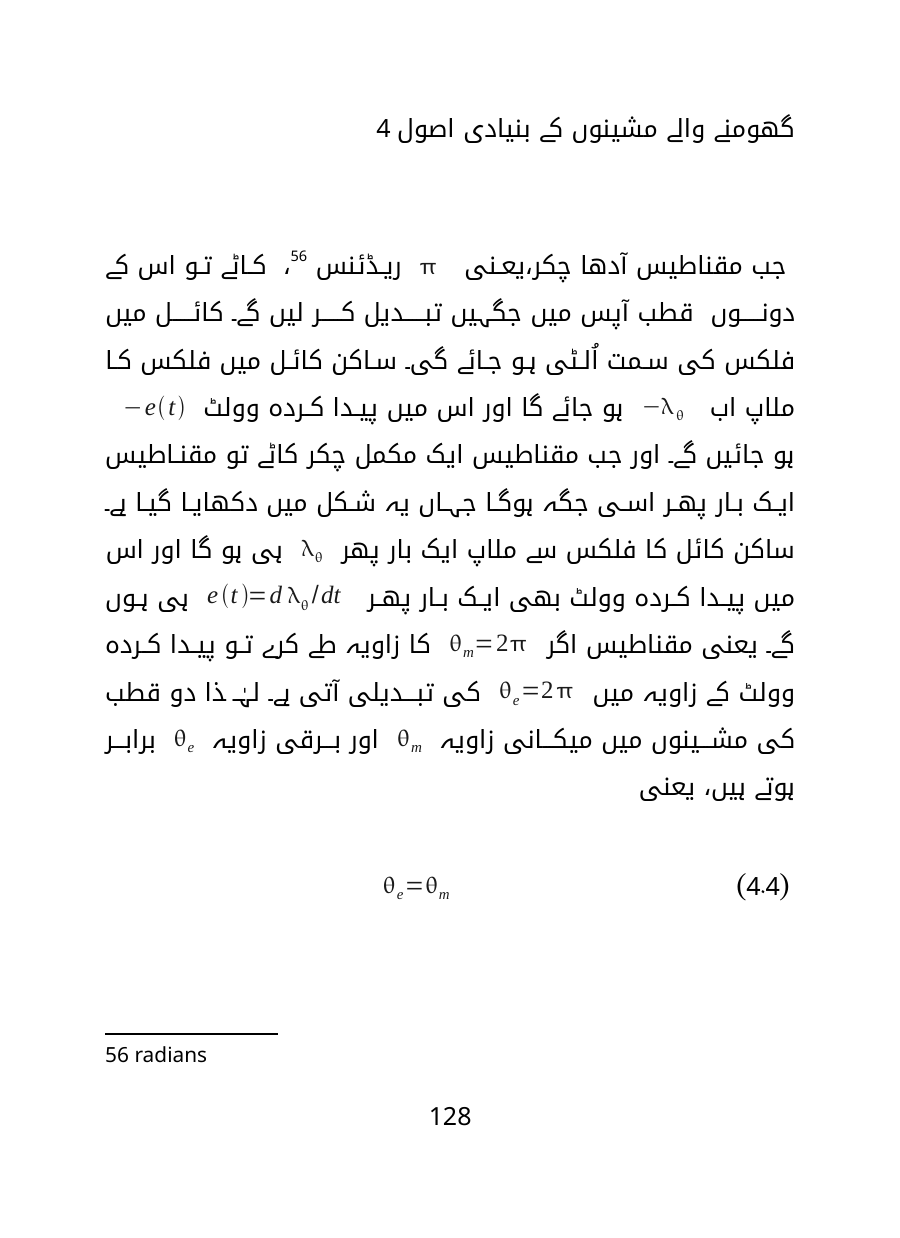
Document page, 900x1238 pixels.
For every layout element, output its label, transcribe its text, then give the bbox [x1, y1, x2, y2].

table_header [105, 858, 718, 929]
table_header (4.4) [718, 858, 795, 929]
text جب مقناطیس آدھا چکر،یعنی ریڈئنس ، کاٹے تو اس کے دونوں قطب آپس میں جگہیں تبدیل کر لیں گے۔ کائل میں فلکس کی سمت اُلٹی ہو جائے گی۔ ساکن کائل میں فلکس کا ملاپ اب ہو جائے گا اور اس میں پیدا کردہ وولٹہو جائیں گے۔ اور جب مقناطیس ایک مکمل چکر کاٹے تو مقناطیس ایک بار پھر اسی جگہ ہوگا جہاں یہ شکل میں دکھایا گیا ہے۔ ساکن کائل کا فلکس سے ملاپ ایک بار پھرہی ہو گا اور اس میں پیدا کردہ وولٹ بھی ایک بار پھر ہی ہوں گے۔ یعنی مقناطیس اگرکا زاویہ طے کرے تو پیدا کردہ وولٹ کے زاویہ میںکی تبدیلی آتی ہے۔ لہٰذا دو قطب کی مشینوں میں میکانی زاویہاور برقی زاویہبرابر ہوتے ہیں، یعنی [105, 242, 795, 811]
text radians [105, 1040, 795, 1068]
